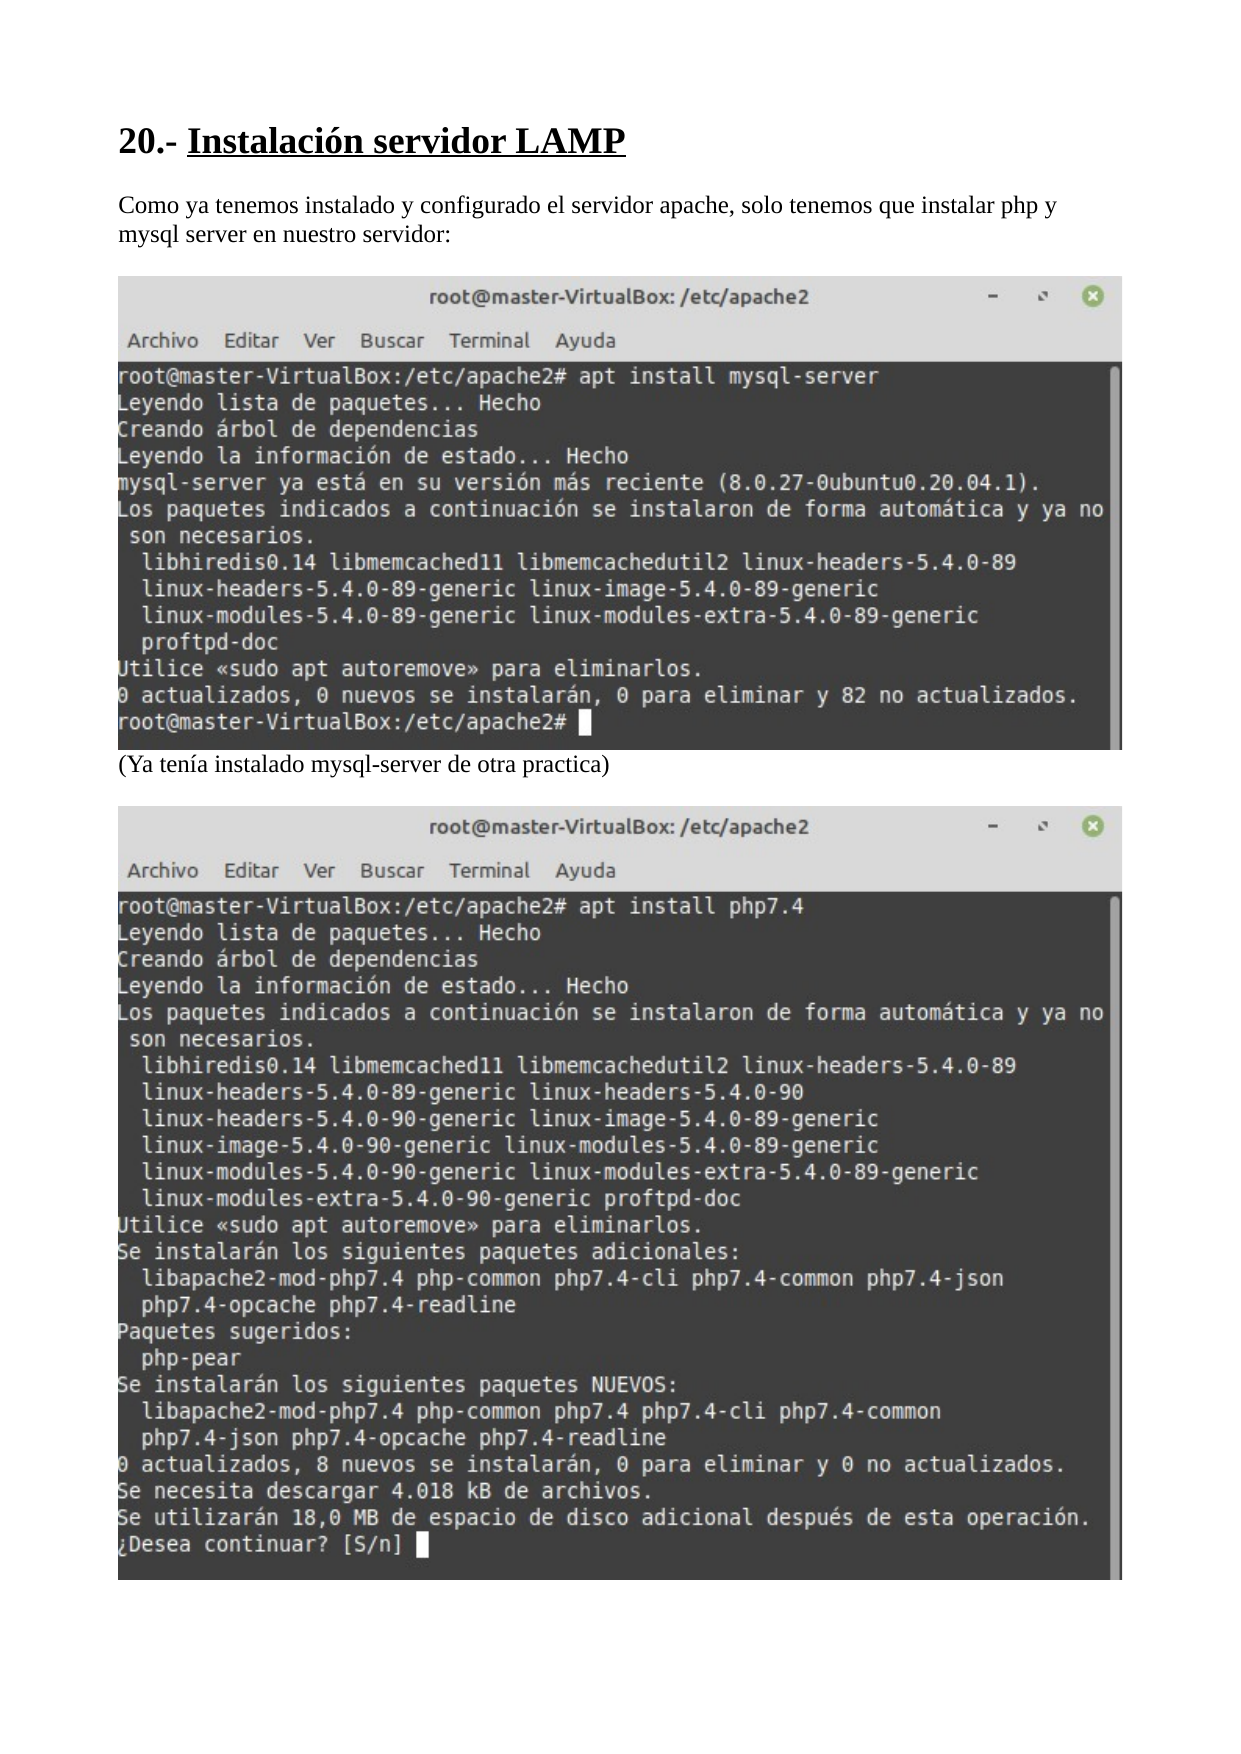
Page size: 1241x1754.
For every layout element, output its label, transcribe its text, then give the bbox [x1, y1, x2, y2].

text Como ya tenemos instalado y configurado el servidor apache, solo tenemos que instalar php y mysql server en nuestro servidor: [118, 190, 1122, 247]
picture [118, 806, 1123, 1580]
text (Ya tenía instalado mysql-server de otra practica) [118, 750, 1122, 778]
picture [118, 276, 1123, 750]
text 20.- Instalación servidor LAMP [118, 118, 1122, 161]
